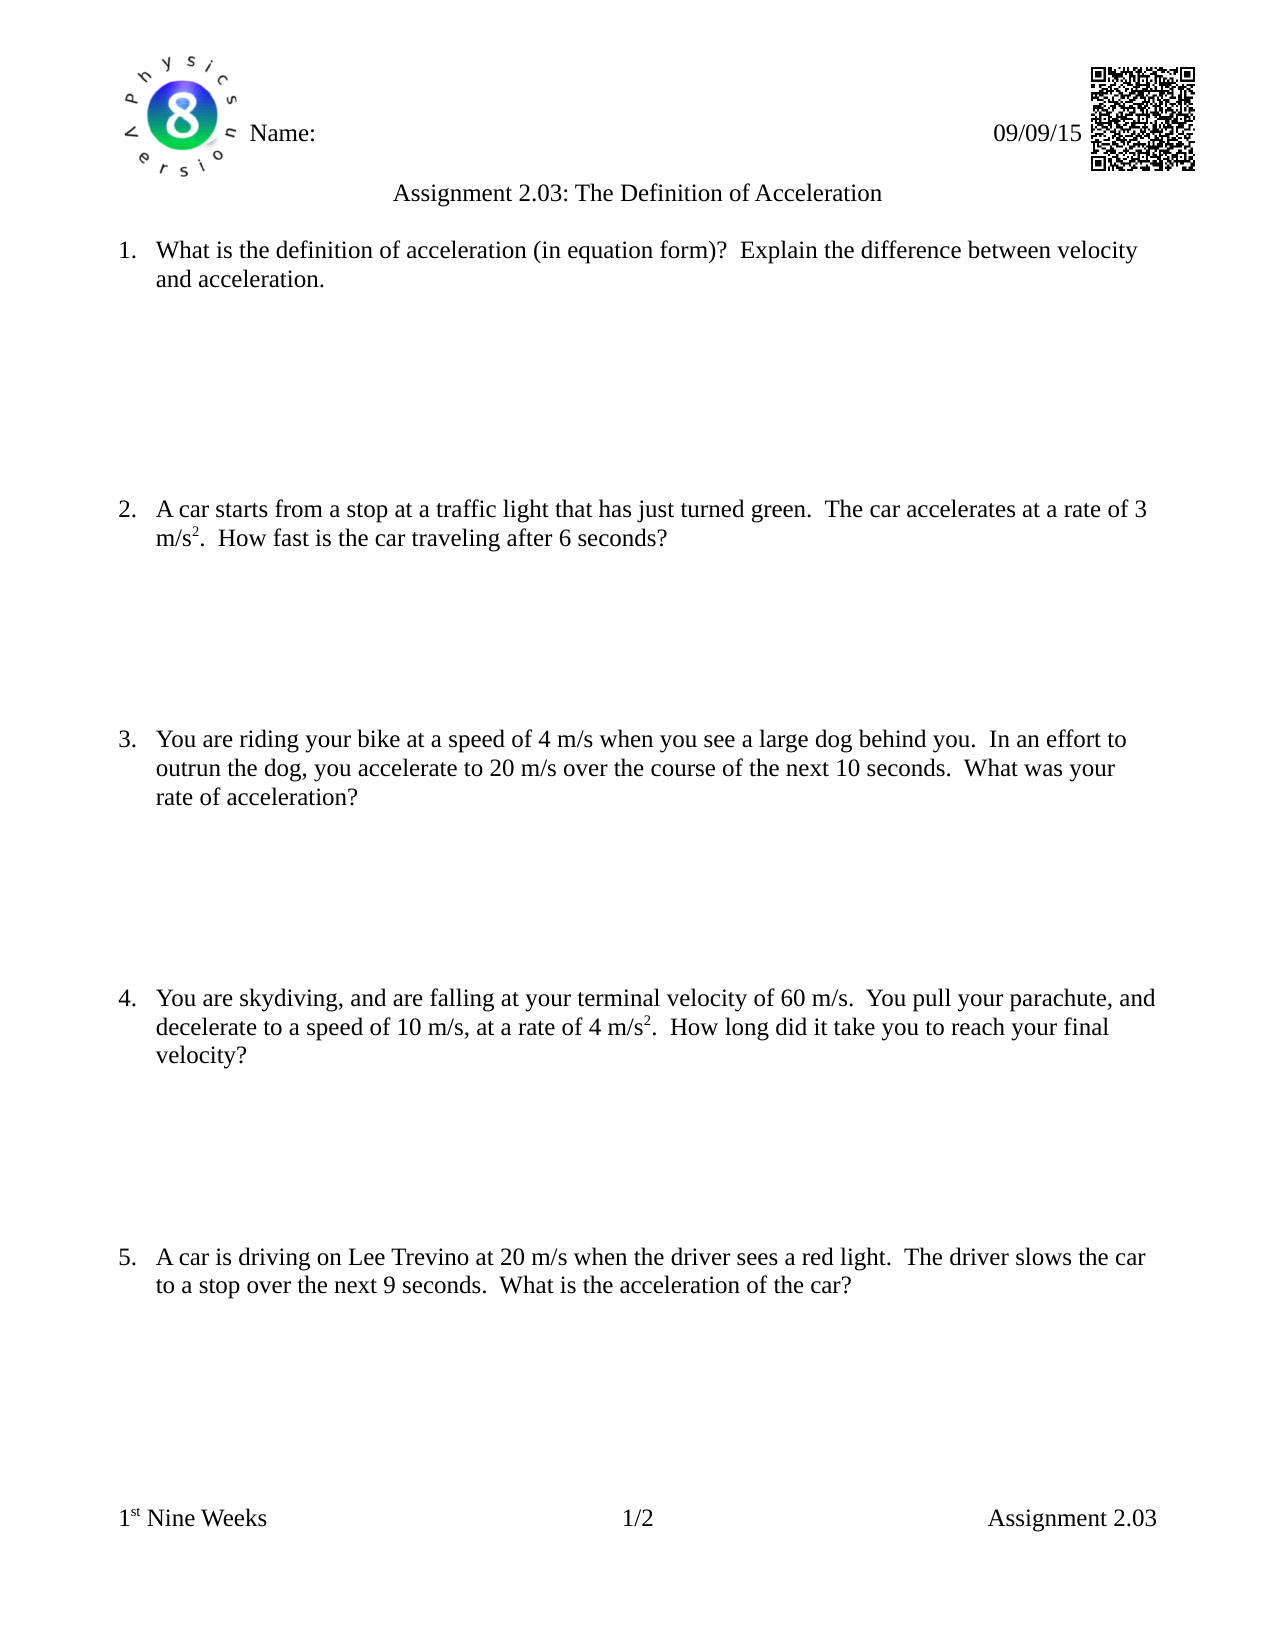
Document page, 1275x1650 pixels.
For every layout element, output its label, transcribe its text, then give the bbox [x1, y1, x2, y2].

list A car is driving on Lee Trevino at 20 m/s when the driver sees a red light. The driver slows the car to a stop over the next 9 seconds. What is the acceleration of the car? [118, 1242, 1157, 1299]
list You are skydiving, and are falling at your terminal velocity of 60 m/s. You pull your parachute, and decelerate to a speed of 10 m/s, at a rate of 4 m/s2. How long did it take you to reach your final velocity? [118, 983, 1157, 1069]
text Assignment 2.03: The Definition of Acceleration [118, 176, 1157, 207]
picture [1082, 58, 1203, 179]
picture [124, 56, 237, 177]
list You are riding your bike at a speed of 4 m/s when you see a large dog behind you. In an effort to outrun the dog, you accelerate to 20 m/s over the course of the next 10 seconds. What was your rate of acceleration? [118, 724, 1157, 811]
list What is the definition of acceleration (in equation form)? Explain the difference between velocity and acceleration. [118, 236, 1157, 293]
list A car starts from a stop at a traffic light that has just turned green. The car accelerates at a rate of 3 m/s2. How fast is the car traveling after 6 seconds? [118, 494, 1157, 552]
